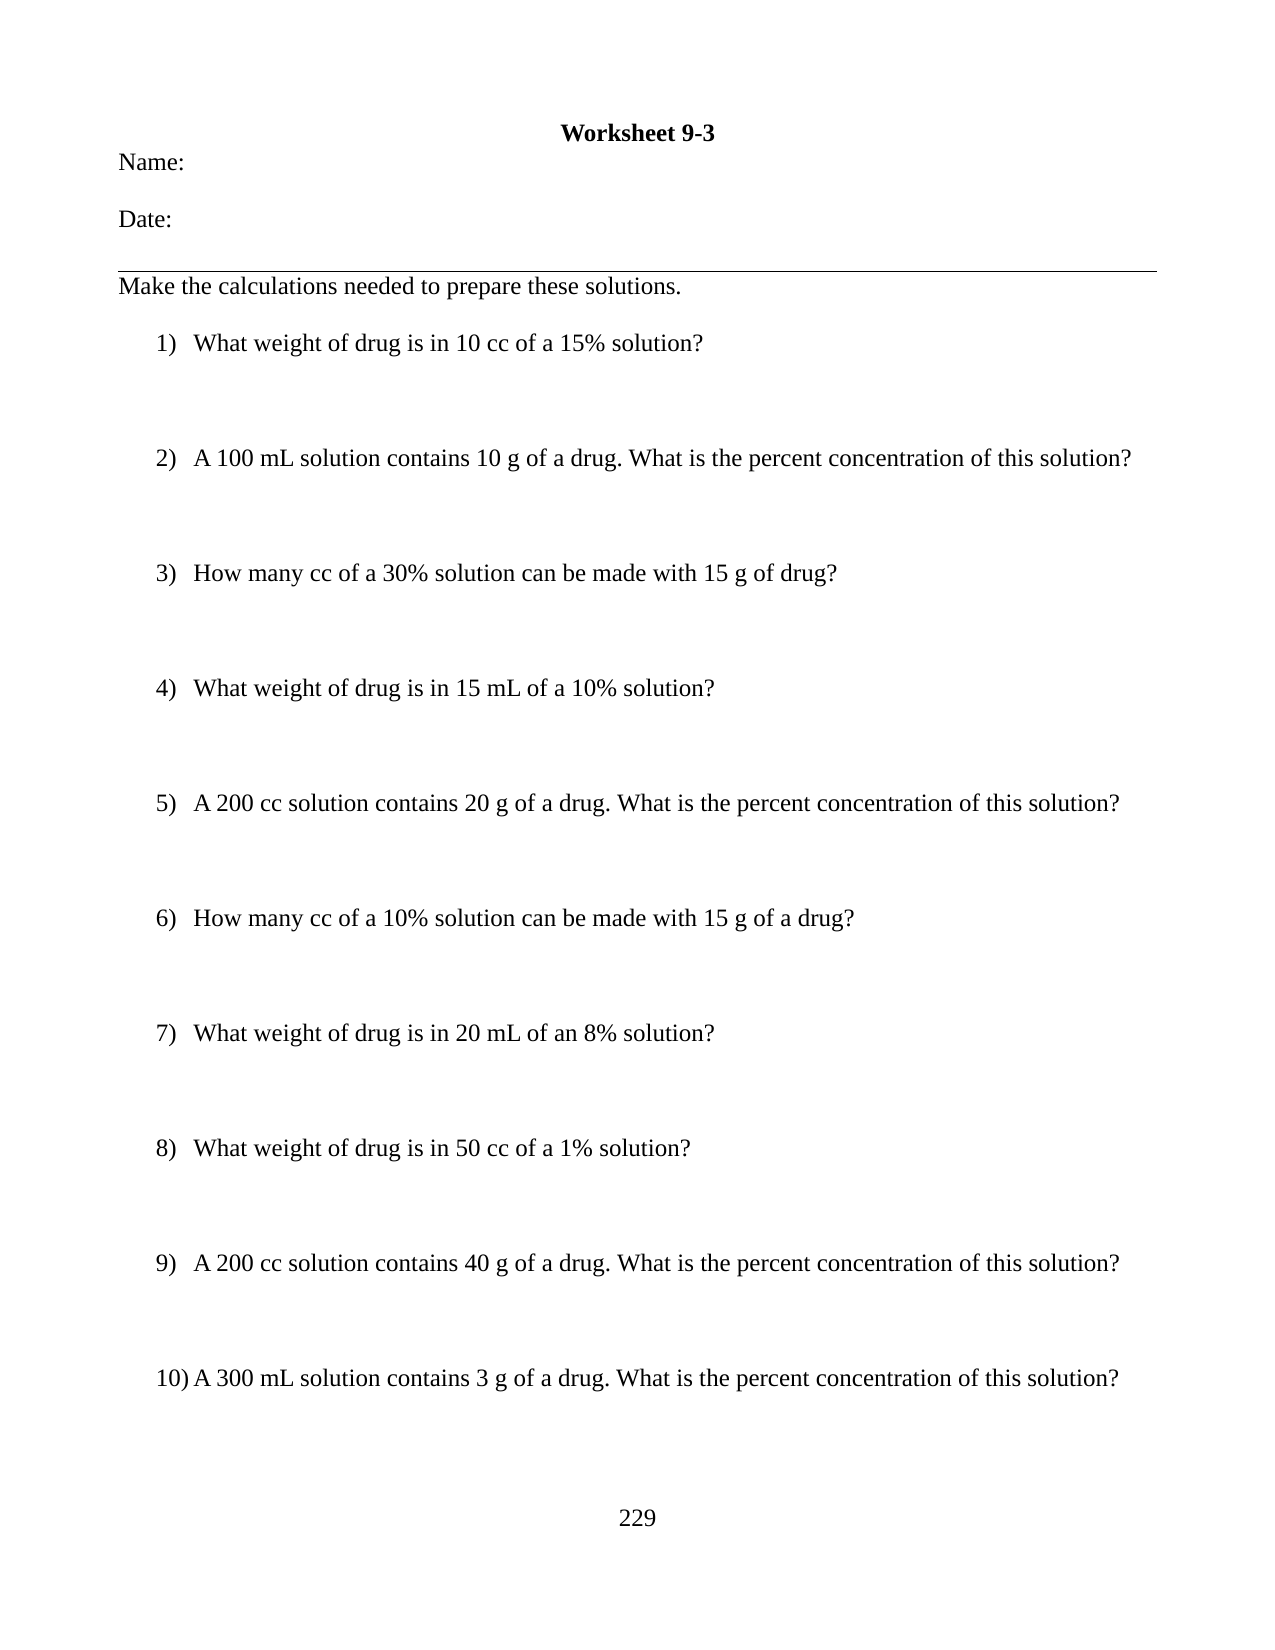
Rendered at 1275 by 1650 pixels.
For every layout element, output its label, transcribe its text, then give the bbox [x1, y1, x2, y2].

text Name: [118, 147, 1157, 176]
text Make the calculations needed to prepare these solutions. [118, 272, 1157, 299]
list How many cc of a 30% solution can be made with 15 g of drug? [156, 558, 1157, 587]
list A 100 mL solution contains 10 g of a drug. What is the percent concentration of this solution? [156, 443, 1157, 472]
list A 200 cc solution contains 40 g of a drug. What is the percent concentration of this solution? [156, 1248, 1157, 1277]
list A 200 cc solution contains 20 g of a drug. What is the percent concentration of this solution? [156, 788, 1157, 817]
list A 300 mL solution contains 3 g of a drug. What is the percent concentration of this solution? [156, 1363, 1157, 1392]
list How many cc of a 10% solution can be made with 15 g of a drug? [156, 903, 1157, 932]
text Date: [118, 204, 1157, 233]
list What weight of drug is in 10 cc of a 15% solution? [156, 328, 1157, 357]
text Worksheet 9-3 [118, 118, 1157, 147]
list What weight of drug is in 50 cc of a 1% solution? [156, 1133, 1157, 1162]
list What weight of drug is in 20 mL of an 8% solution? [156, 1018, 1157, 1047]
list What weight of drug is in 15 mL of a 10% solution? [156, 673, 1157, 702]
